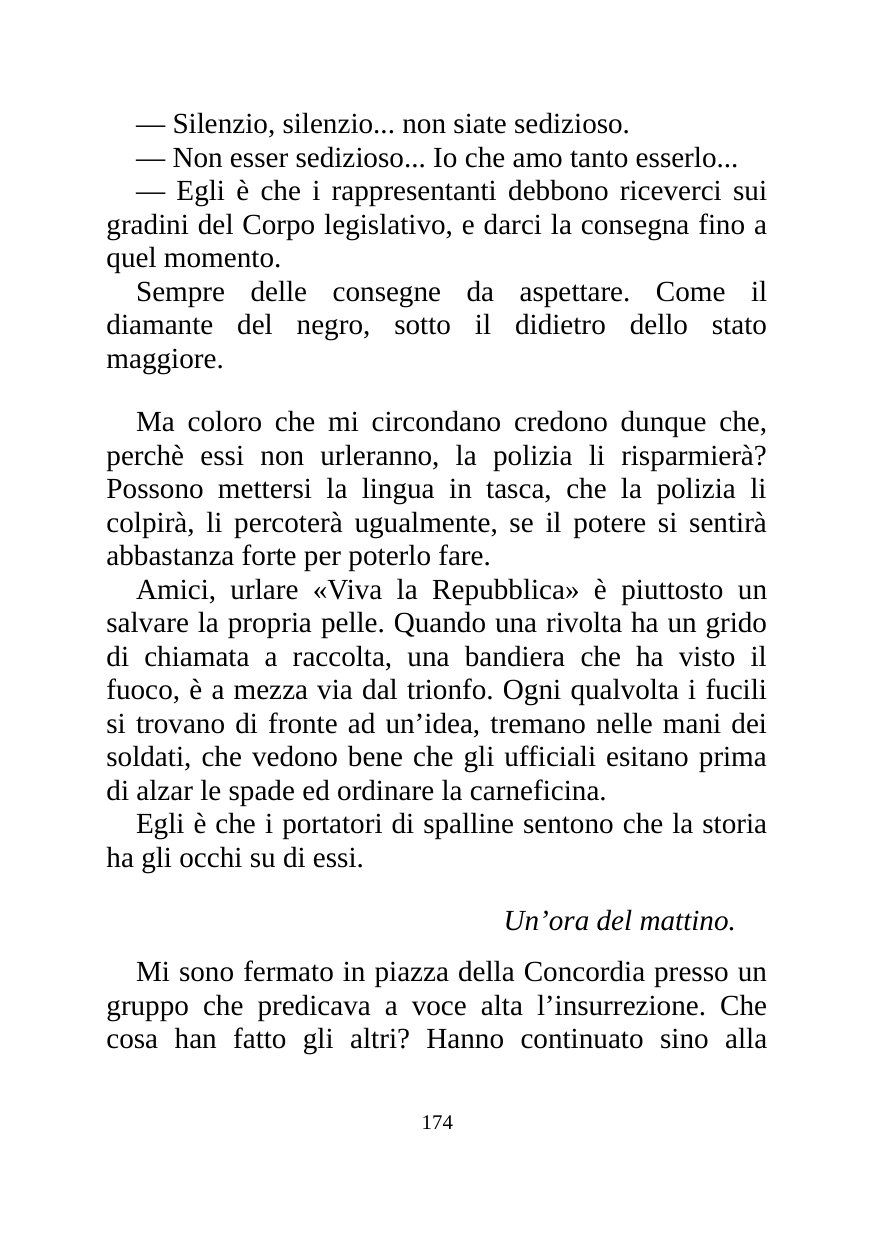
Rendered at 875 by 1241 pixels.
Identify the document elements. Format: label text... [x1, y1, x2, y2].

text Un’ora del mattino. [106, 903, 738, 937]
text Amici, urlare «Viva la Repubblica» è piuttosto un salvare la propria pelle. Quando una rivolta ha un grido di chiamata a raccolta, una bandiera che ha visto il fuoco, è a mezza via dal trionfo. Ogni qualvolta i fucili si trovano di fronte ad un’idea, tremano nelle mani dei soldati, che vedono bene che gli ufficiali esitano prima di alzar le spade ed ordinare la carneficina. [106, 572, 768, 807]
text Mi sono fermato in piazza della Concordia presso un gruppo che predicava a voce alta l’insurrezione. Che cosa han fatto gli altri? Hanno continuato sino alla [106, 954, 768, 1055]
text Sempre delle consegne da aspettare. Come il diamante del negro, sotto il didietro dello stato maggiore. [106, 274, 768, 374]
text Egli è che i portatori di spalline sentono che la storia ha gli occhi su di essi. [106, 807, 768, 874]
text Ma coloro che mi circondano credono dunque che, perchè essi non urleranno, la polizia li risparmierà? Possono mettersi la lingua in tasca, che la polizia li colpirà, li percoterà ugualmente, se il potere si sentirà abbastanza forte per poterlo fare. [106, 404, 768, 572]
text — Silenzio, silenzio... non siate sedizioso. [106, 106, 768, 140]
text — Non esser sedizioso... Io che amo tanto esserlo... [106, 140, 768, 173]
text — Egli è che i rappresentanti debbono riceverci sui gradini del Corpo legislativo, e darci la consegna fino a quel momento. [106, 173, 768, 274]
